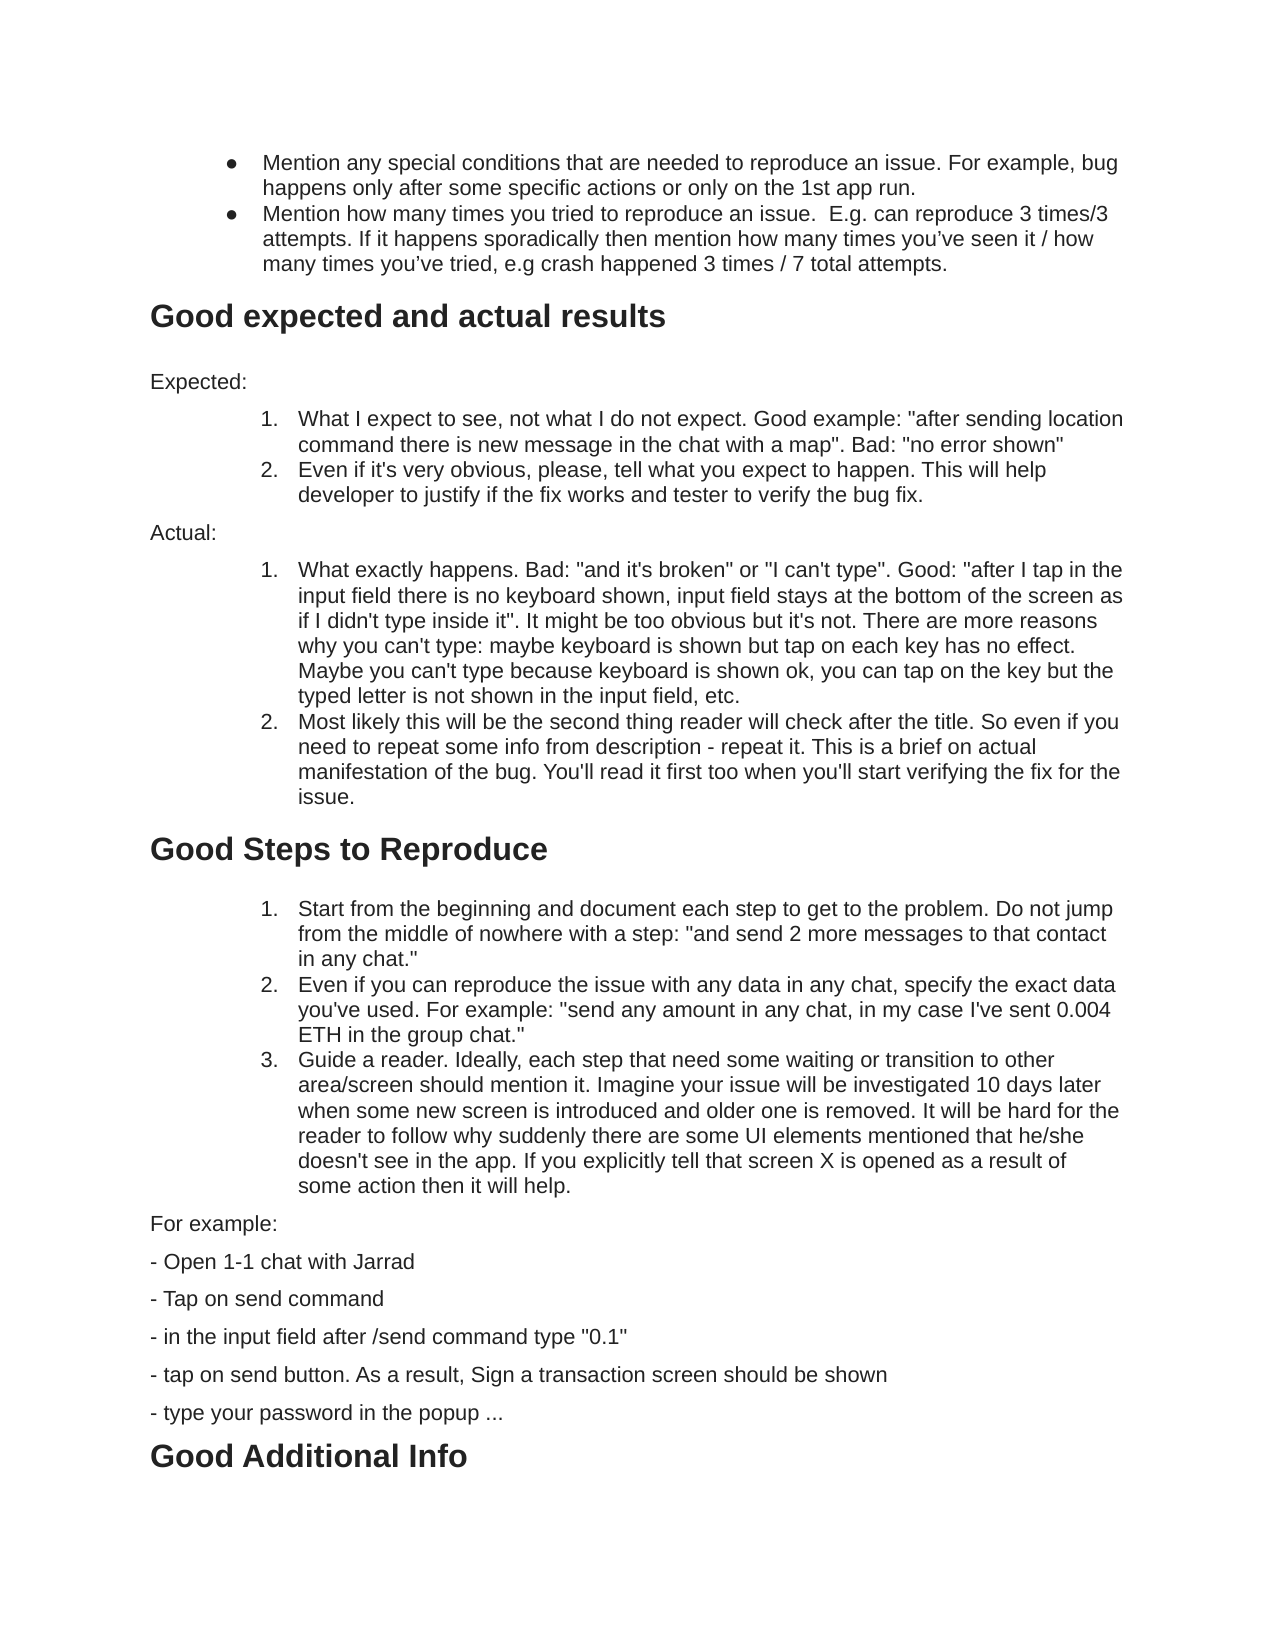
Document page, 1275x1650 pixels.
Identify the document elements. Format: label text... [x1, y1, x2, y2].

list What exactly happens. Bad: "and it's broken" or "I can't type". Good: "after I tap in the input field there is no keyboard shown, input field stays at the bottom of the screen as if I didn't type inside it". It might be too obvious but it's not. There are more reasons why you can't type: maybe keyboard is shown but tap on each key has no effect. Maybe you can't type because keyboard is shown ok, you can tap on the key but the typed letter is not shown in the input field, etc. [260, 557, 1125, 709]
list Most likely this will be the second thing reader will check after the title. So even if you need to repeat some info from description - repeat it. This is a brief on actual manifestation of the bug. You'll read it first too when you'll start verifying the fix for the issue. [260, 709, 1125, 809]
list Mention any special conditions that are needed to reproduce an issue. For example, bug happens only after some specific actions or only on the 1st app run. [225, 150, 1125, 200]
text - Tap on send command [150, 1286, 1125, 1311]
text For example: [150, 1211, 1125, 1236]
text - type your password in the popup ... [150, 1399, 1125, 1424]
text Actual: [150, 520, 1125, 545]
text - Open 1-1 chat with Jarrad [150, 1248, 1125, 1274]
list Even if it's very obvious, please, tell what you expect to happen. This will help developer to justify if the fix works and tester to verify the bug fix. [260, 457, 1125, 507]
text - tap on send button. As a result, Sign a transaction screen should be shown [150, 1362, 1125, 1387]
subtitle Good Steps to Reproduce [150, 818, 1125, 867]
list What I expect to see, not what I do not expect. Good example: "after sending location command there is new message in the chat with a map". Bad: "no error shown" [260, 406, 1125, 457]
list Even if you can reproduce the issue with any data in any chat, specify the exact data you've used. For example: "send any amount in any chat, in my case I've sent 0.004 ETH in the group chat." [260, 971, 1125, 1047]
subtitle Good expected and actual results [150, 284, 1125, 334]
text - in the input field after /send command type "0.1" [150, 1324, 1125, 1349]
list Mention how many times you tried to reproduce an issue. E.g. can reproduce 3 times/3 attempts. If it happens sporadically then mention how many times you’ve seen it / how many times you’ve tried, e.g crash happened 3 times / 7 total attempts. [225, 200, 1125, 276]
subtitle Good Additional Info [150, 1424, 1125, 1474]
list Start from the beginning and document each step to get to the problem. Do not jump from the middle of nowhere with a step: "and send 2 more messages to that contact in any chat." [260, 896, 1125, 971]
text Expected: [150, 369, 1125, 394]
list Guide a reader. Ideally, each step that need some waiting or transition to other area/screen should mention it. Imagine your issue will be investigated 10 days later when some new screen is introduced and older one is removed. It will be hard for the reader to follow why suddenly there are some UI elements mentioned that he/she doesn't see in the app. If you explicitly tell that screen X is opened as a result of some action then it will help. [260, 1047, 1125, 1198]
